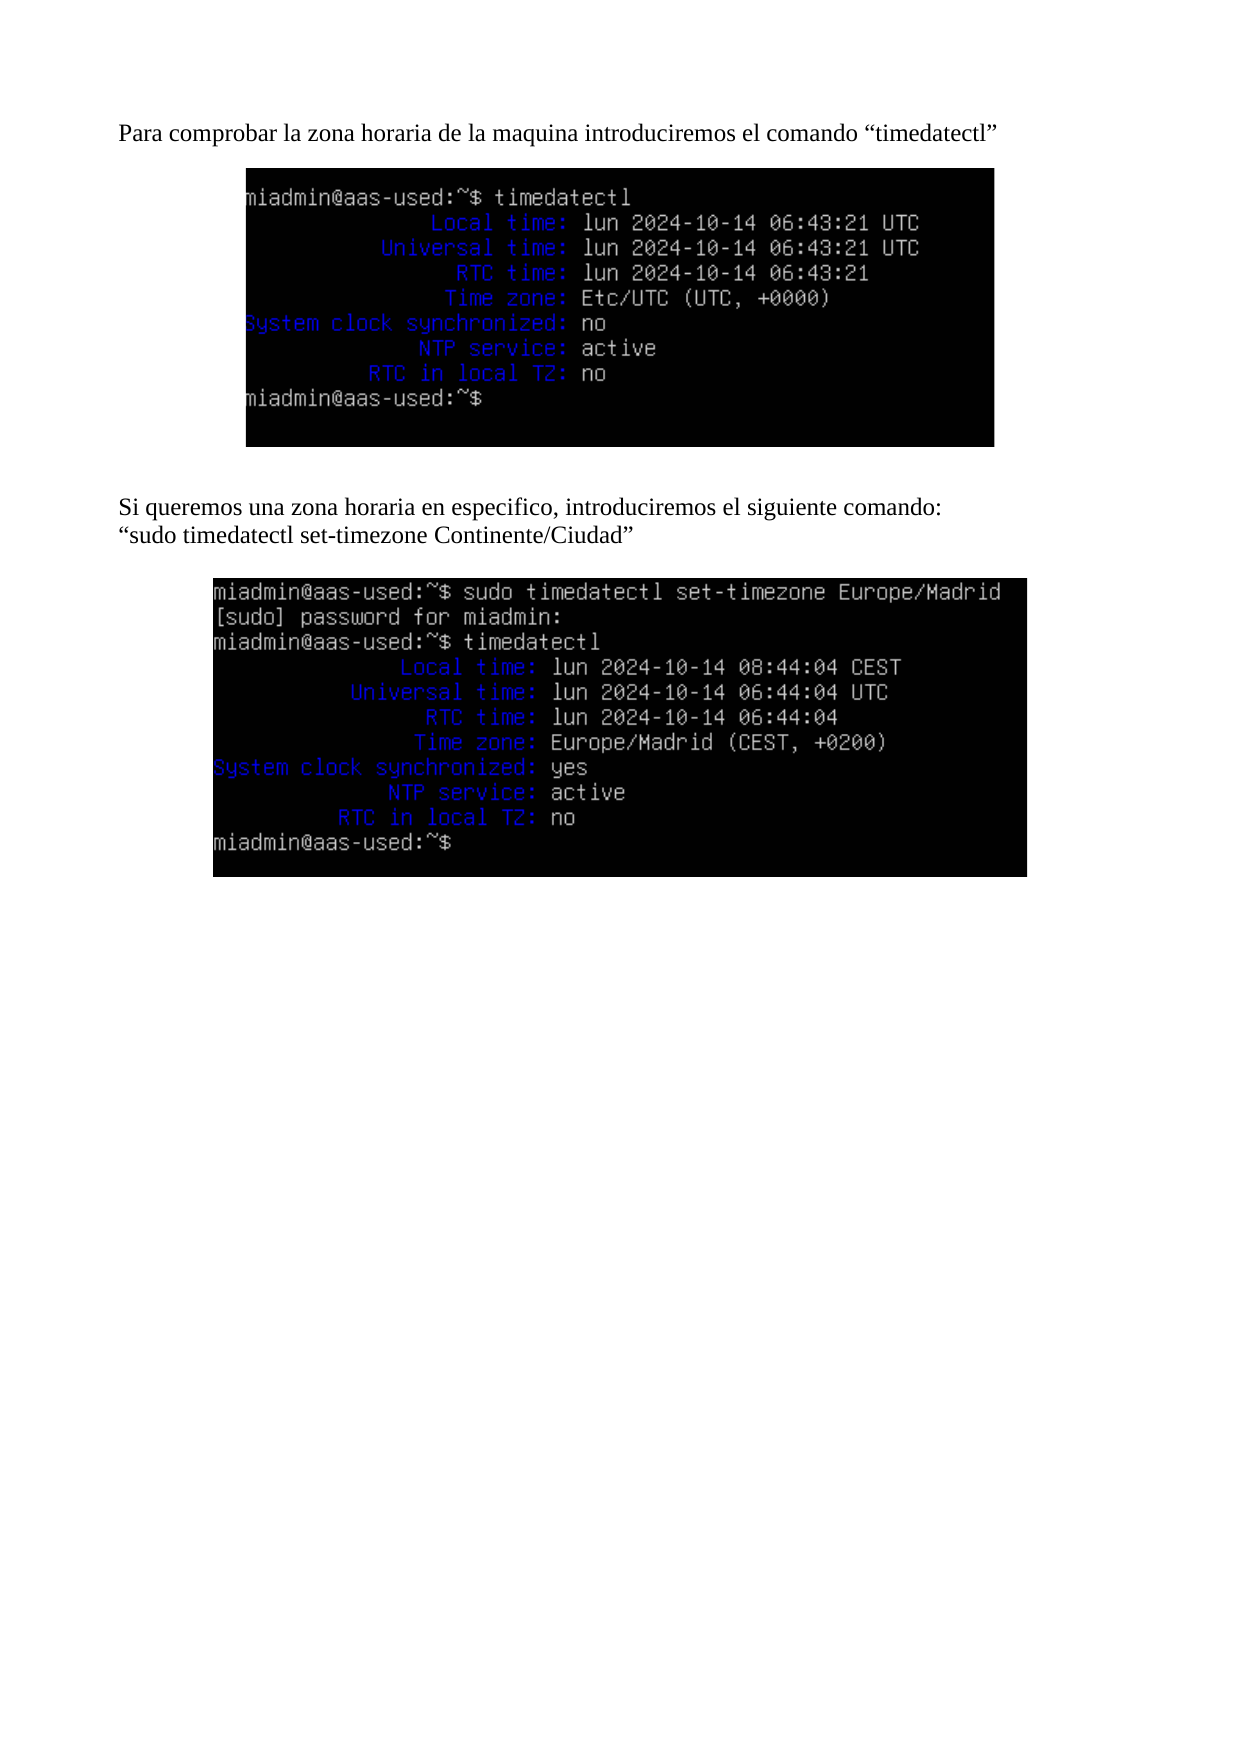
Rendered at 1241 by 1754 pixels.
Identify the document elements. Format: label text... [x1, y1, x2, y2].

picture [213, 578, 1028, 877]
text Para comprobar la zona horaria de la maquina introduciremos el comando “timedatectl” [118, 118, 1122, 147]
picture [245, 168, 995, 447]
text “sudo timedatectl set-timezone Continente/Ciudad” [118, 521, 1122, 549]
text Si queremos una zona horaria en especifico, introduciremos el siguiente comando: [118, 492, 1122, 521]
